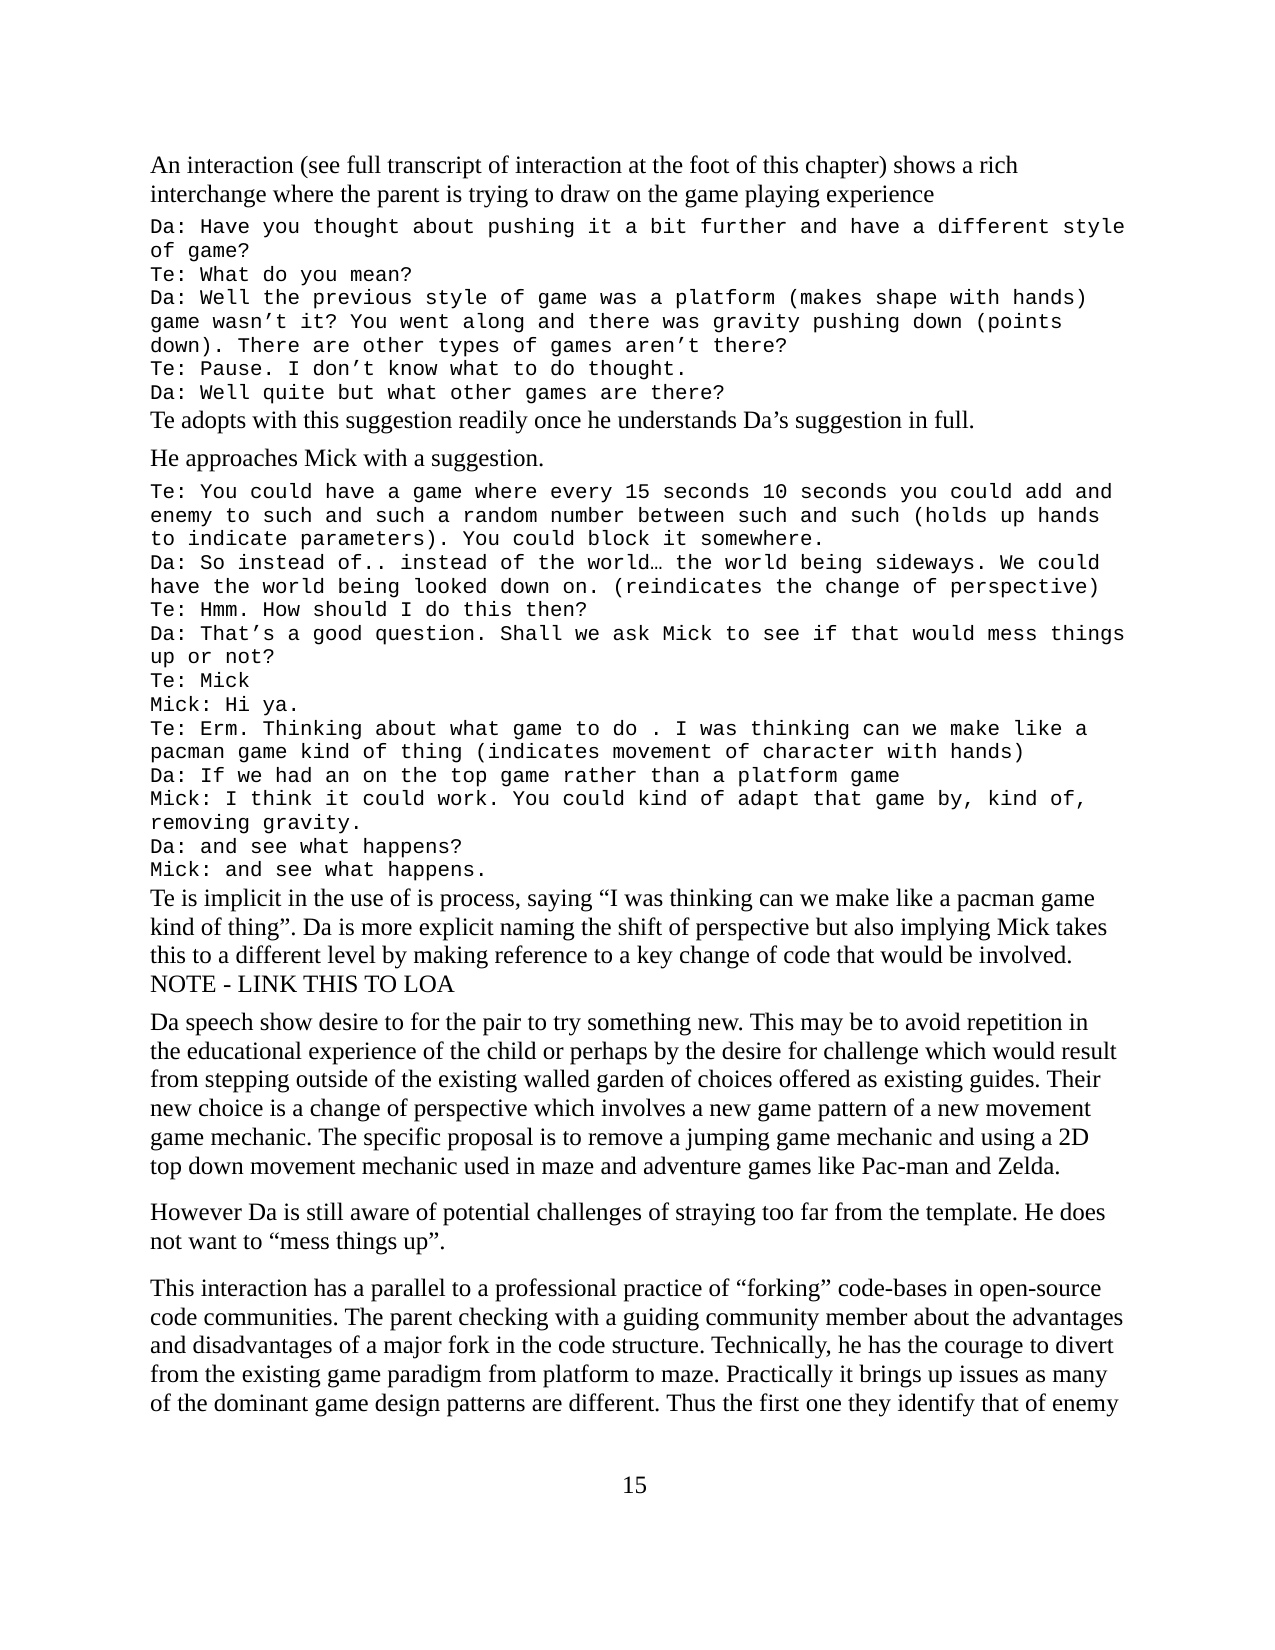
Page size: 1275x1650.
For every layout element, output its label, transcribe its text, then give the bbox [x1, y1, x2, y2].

text Mick: I think it could work. You could kind of adapt that game by, kind of, removing gravity. [150, 788, 1125, 836]
text He approaches Mick with a suggestion. [150, 443, 1125, 472]
text Te is implicit in the use of is process, saying “I was thinking can we make like a pacman game kind of thing”. Da is more explicit naming the shift of perspective but also implying Mick takes this to a different level by making reference to a key change of code that would be involved. NOTE - LINK THIS TO LOA [150, 883, 1125, 998]
text Da: Have you thought about pushing it a bit further and have a different style of game? [150, 216, 1125, 264]
text Da: and see what happens? [150, 836, 1125, 859]
text Te: What do you mean? [150, 264, 1125, 287]
text Te: Pause. I don’t know what to do thought. [150, 358, 1125, 382]
text Te: Mick [150, 670, 1125, 694]
text Te adopts with this suggestion readily once he understands Da’s suggestion in full. [150, 406, 1125, 434]
text Te: Erm. Thinking about what game to do . I was thinking can we make like a pacman game kind of thing (indicates movement of character with hands) [150, 717, 1125, 765]
text Da: That’s a good question. Shall we ask Mick to see if that would mess things up or not? [150, 623, 1125, 670]
text An interaction (see full transcript of interaction at the foot of this chapter) shows a rich interchange where the parent is trying to draw on the game playing experience [150, 150, 1125, 207]
text Mick: and see what happens. [150, 859, 1125, 883]
text Da: Well the previous style of game was a platform (makes shape with hands) game wasn’t it? You went along and there was gravity pushing down (points down). There are other types of games aren’t there? [150, 287, 1125, 358]
text Mick: Hi ya. [150, 694, 1125, 717]
text Te: Hmm. How should I do this then? [150, 599, 1125, 623]
text Da speech show desire to for the pair to try something new. This may be to avoid repetition in the educational experience of the child or perhaps by the desire for challenge which would result from stepping outside of the existing walled garden of choices offered as existing guides. Their new choice is a change of perspective which involves a new game pattern of a new movement game mechanic. The specific proposal is to remove a jumping game mechanic and using a 2D top down movement mechanic used in maze and adventure games like Pac-man and Zelda. [150, 1007, 1125, 1179]
text Da: Well quite but what other games are there? [150, 382, 1125, 406]
text This interaction has a parallel to a professional practice of “forking” code-bases in open-source code communities. The parent checking with a guiding community member about the advantages and disadvantages of a major fork in the code structure. Technically, he has the courage to divert from the existing game paradigm from platform to maze. Practically it brings up issues as many of the dominant game design patterns are different. Thus the first one they identify that of enemy [150, 1273, 1125, 1417]
text Te: You could have a game where every 15 seconds 10 seconds you could add and enemy to such and such a random number between such and such (holds up hands to indicate parameters). You could block it somewhere. [150, 481, 1125, 552]
text Da: So instead of.. instead of the world… the world being sideways. We could have the world being looked down on. (reindicates the change of perspective) [150, 552, 1125, 599]
text However Da is still aware of potential challenges of straying too far from the template. He does not want to “mess things up”. [150, 1197, 1125, 1255]
text Da: If we had an on the top game rather than a platform game [150, 765, 1125, 788]
